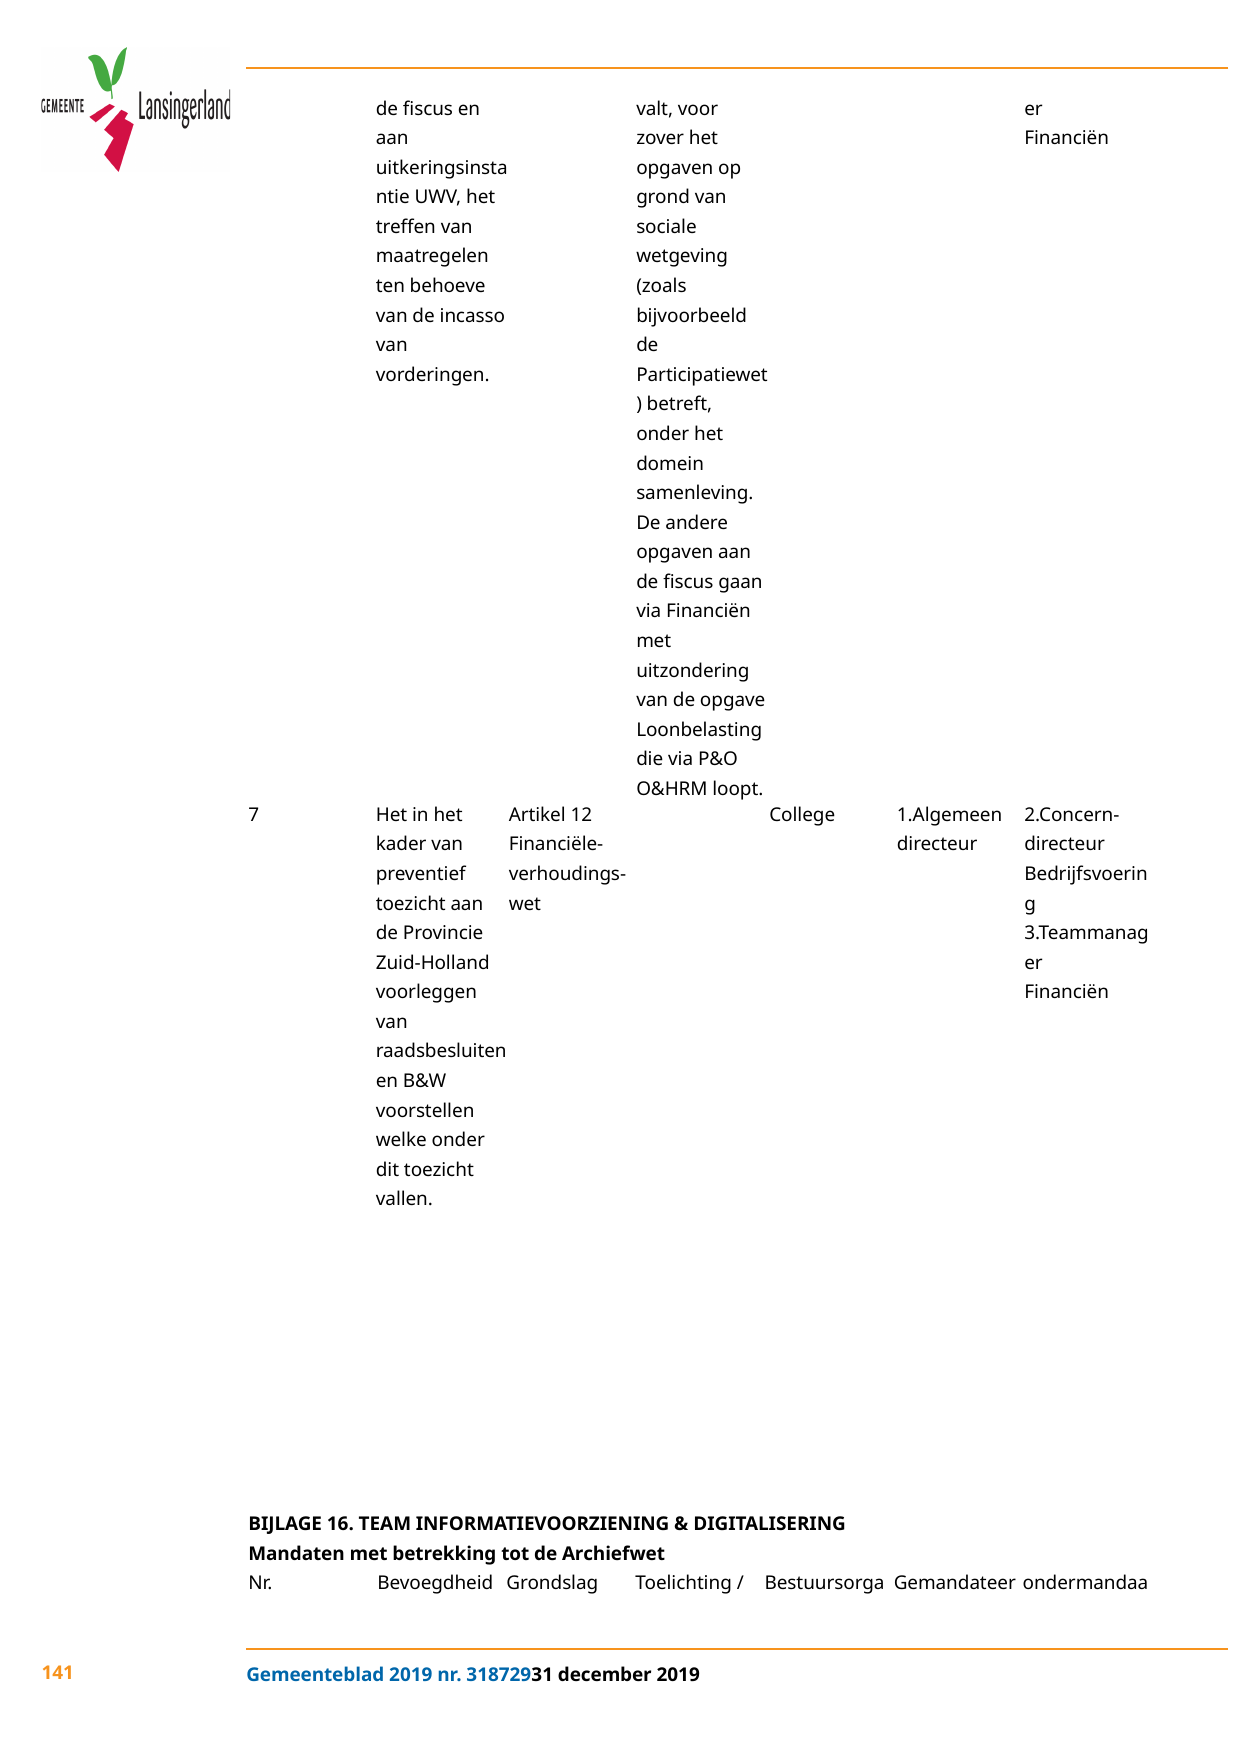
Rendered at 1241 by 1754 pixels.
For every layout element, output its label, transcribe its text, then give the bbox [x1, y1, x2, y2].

table_cell de fiscus en aan uitkeringsinstantie UWV, het treffen van maatregelen ten behoeve van de incasso van vorderingen. [376, 95, 508, 801]
table_header Toelichting / [635, 1570, 764, 1595]
table_cell Artikel 12 Financiële-verhoudings-wet [509, 801, 636, 1211]
table_header Bestuursorga [764, 1570, 893, 1595]
table_cell [636, 801, 769, 1211]
table_cell 7 [248, 801, 376, 1211]
table_cell College [769, 801, 897, 1211]
table_cell [509, 95, 636, 801]
table_cell Het in het kader van preventief toezicht aan de Provincie Zuid-Holland voorleggen van raadsbesluiten en B&W voorstellen welke onder dit toezicht vallen. [376, 801, 508, 1211]
table_cell valt, voor zover het opgaven op grond van sociale wetgeving (zoals bijvoorbeeld de Participatiewet) betreft, onder het domein samenleving. De andere opgaven aan de fiscus gaan via Financiën met uitzondering van de opgave Loonbelasting die via P&O O&HRM loopt. [636, 95, 769, 801]
table_cell 1.Algemeen directeur [897, 801, 1024, 1211]
table_header Grondslag [506, 1570, 635, 1595]
table_header ondermandaa [1023, 1570, 1152, 1595]
table_cell er Financiën [1024, 95, 1152, 801]
text Mandaten met betrekking tot de Archiefwet [248, 1540, 1152, 1566]
table_cell 2.Concern-directeur Bedrijfsvoering 3.Teammanager Financiën [1024, 801, 1152, 1211]
table_cell [248, 95, 376, 801]
table_header Nr. [248, 1570, 377, 1595]
picture [41, 47, 231, 172]
table_header Gemandateer [894, 1570, 1022, 1595]
table_header Bevoegdheid [377, 1570, 506, 1595]
table_cell [897, 95, 1024, 801]
table_cell [769, 95, 897, 801]
text BIJLAGE 16. TEAM INFORMATIEVOORZIENING & DIGITALISERING [248, 1510, 1152, 1536]
